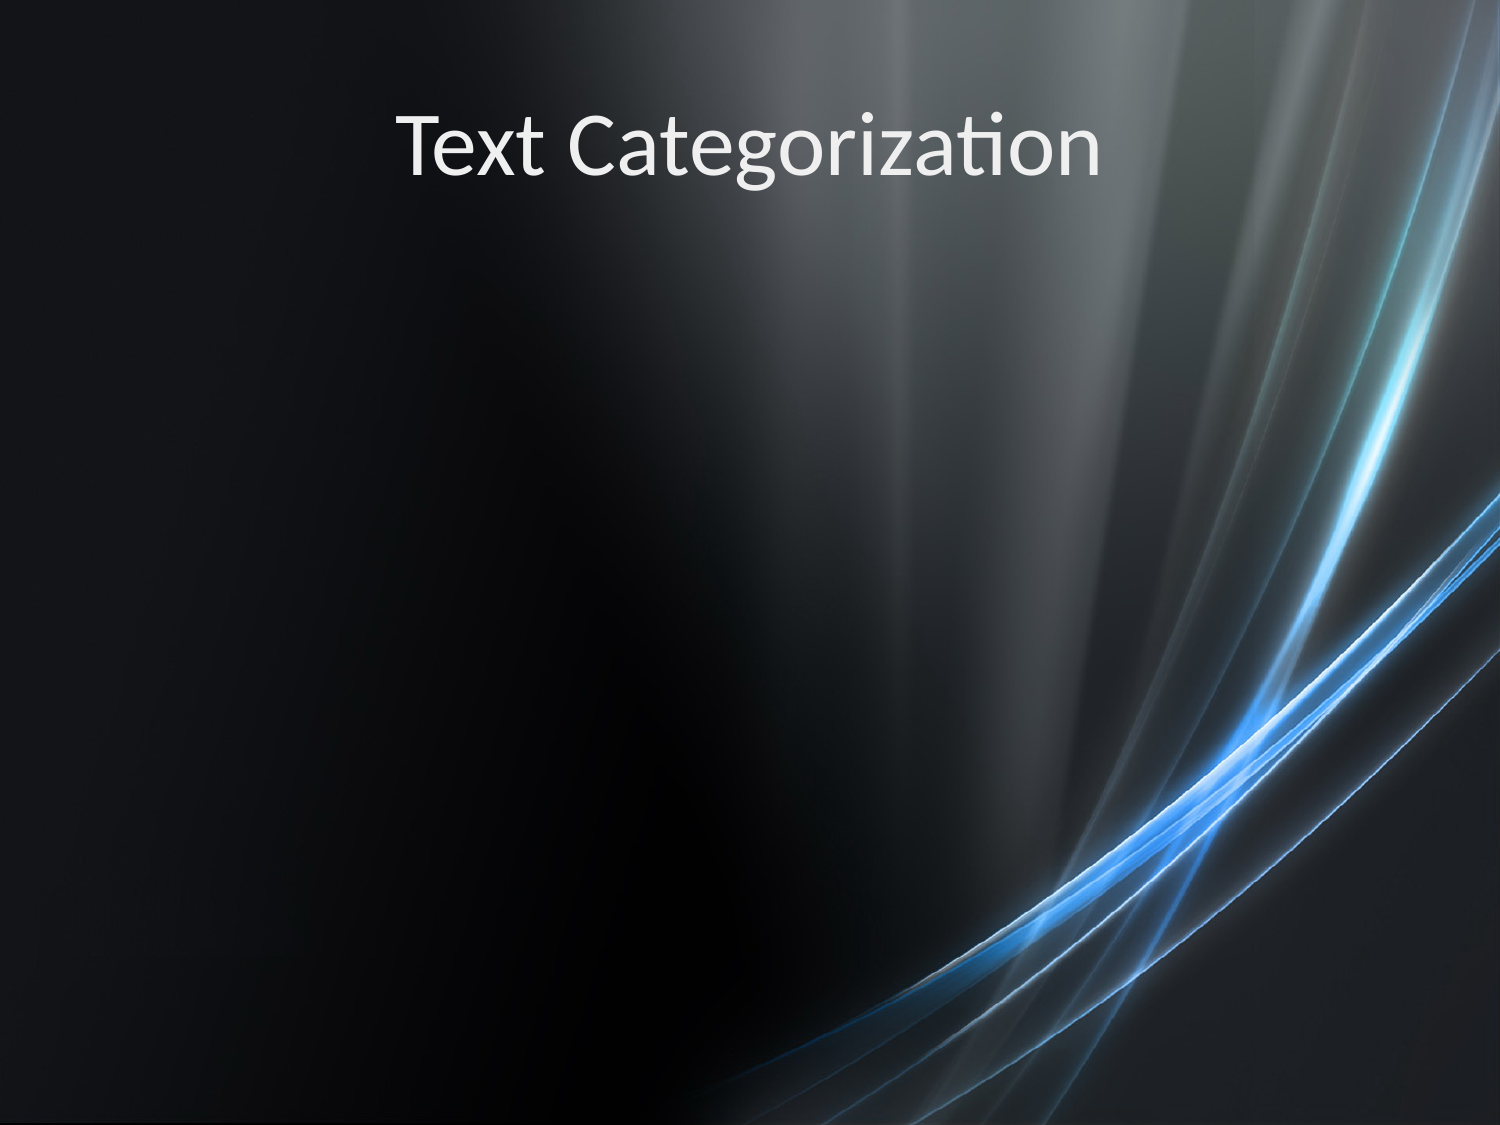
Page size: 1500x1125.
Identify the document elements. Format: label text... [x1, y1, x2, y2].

list [75, 262, 1426, 1005]
title Text Categorization [75, 45, 1425, 233]
picture [0, 0, 1500, 1125]
